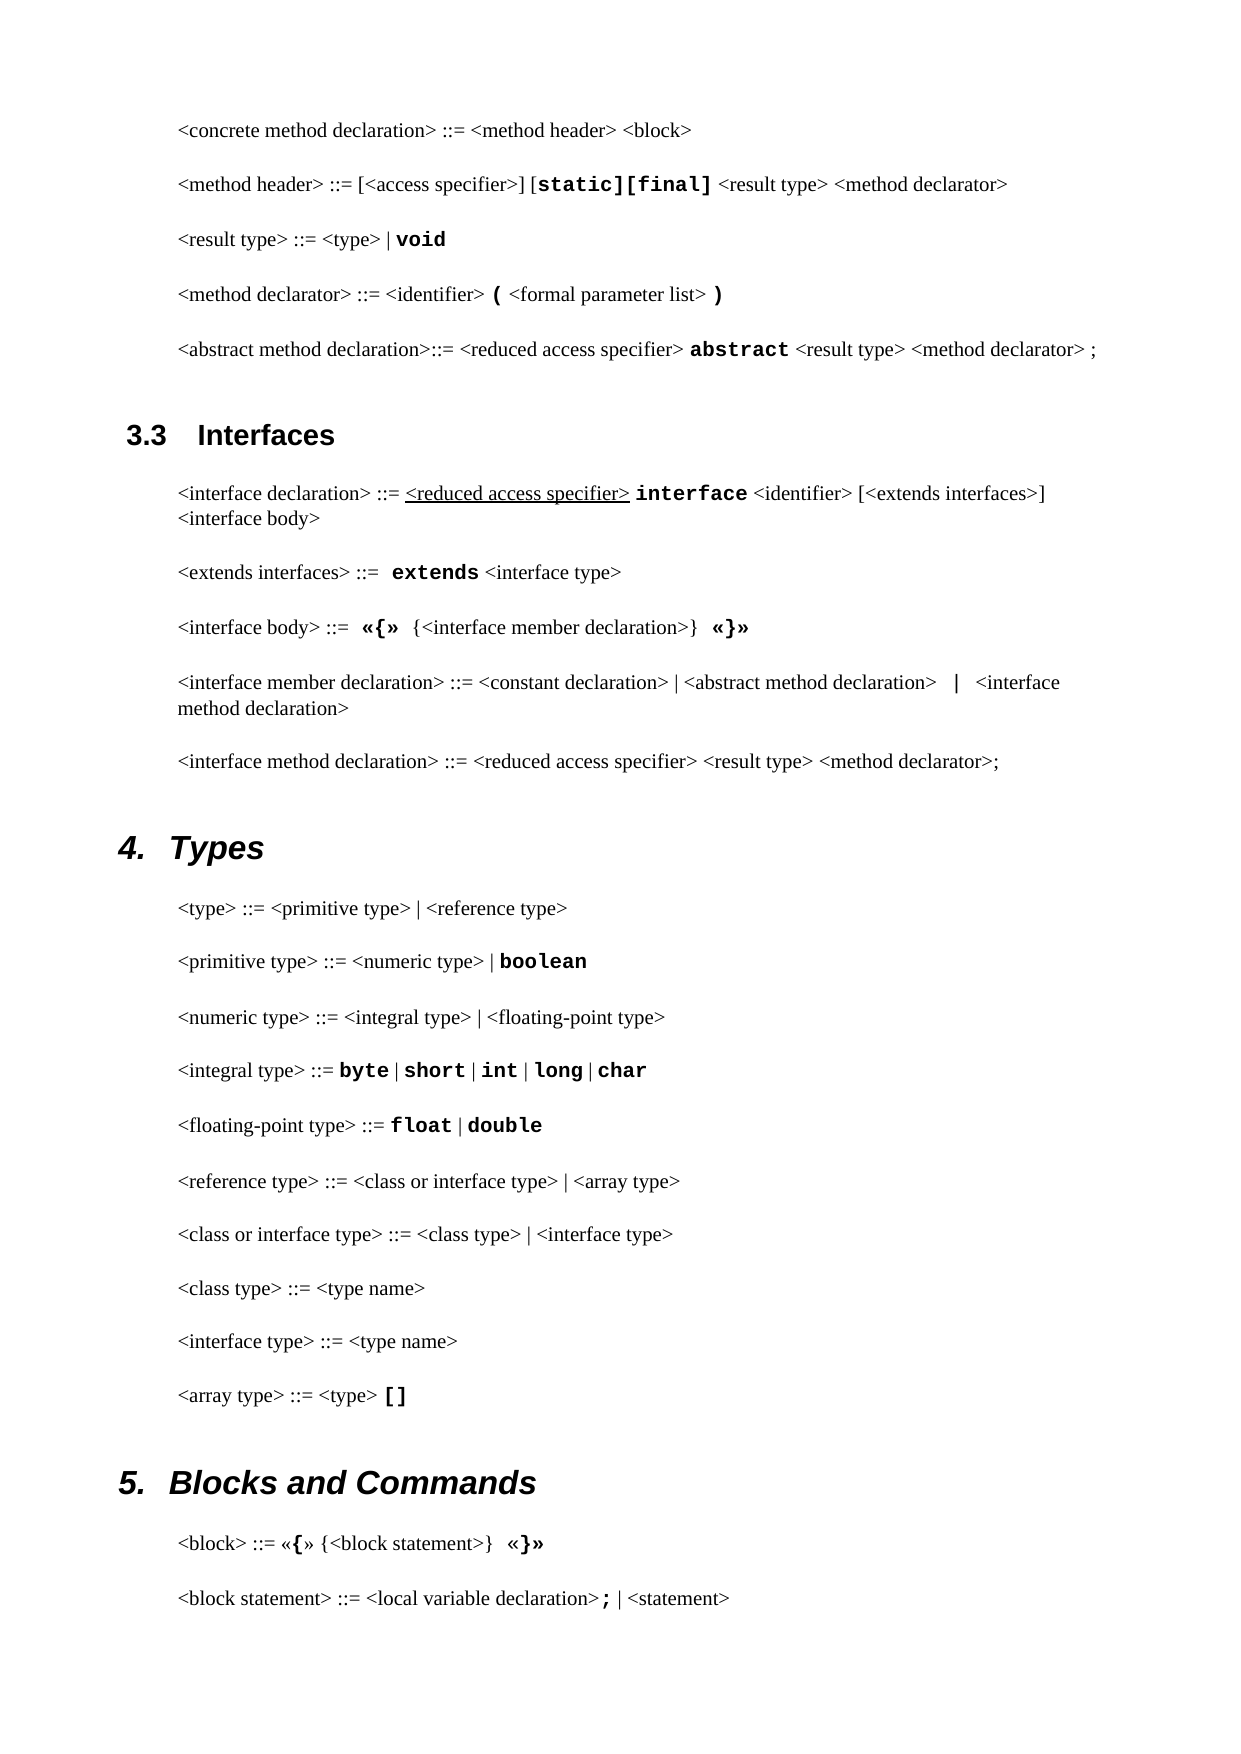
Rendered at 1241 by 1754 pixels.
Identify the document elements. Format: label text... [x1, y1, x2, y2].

subtitle Blocks and Commands [118, 1463, 1122, 1501]
list <numeric type> ::= <integral type> | <floating-point type> [177, 1005, 1122, 1029]
list <result type> ::= <type> | void [177, 227, 1122, 253]
list <class type> ::= <type name> [177, 1276, 1122, 1300]
list <type> ::= <primitive type> | <reference type> [177, 896, 1122, 920]
list <block> ::= «{» {<block statement>} «}» [177, 1531, 1122, 1557]
list <array type> ::= <type> [] [177, 1383, 1122, 1408]
list <interface member declaration> ::= <constant declaration> | <abstract method declaration> | <interface method declaration> [177, 670, 1122, 720]
list <method header> ::= [<access specifier>] [static][final] <result type> <method declarator> [177, 172, 1122, 197]
list <interface body> ::= «{» {<interface member declaration>} «}» [177, 615, 1122, 641]
subtitle Interfaces [118, 417, 1122, 451]
list <interface declaration> ::= <reduced access specifier> interface <identifier> [<extends interfaces>] <interface body> [177, 481, 1122, 530]
list <abstract method declaration>::= <reduced access specifier> abstract <result type> <method declarator> ; [177, 337, 1122, 363]
list <floating-point type> ::= float | double [177, 1113, 1122, 1139]
list <block statement> ::= <local variable declaration>; | <statement> [177, 1586, 1122, 1612]
list <integral type> ::= byte | short | int | long | char [177, 1058, 1122, 1084]
list <interface method declaration> ::= <reduced access specifier> <result type> <method declarator>; [177, 749, 1122, 773]
list <interface type> ::= <type name> [177, 1329, 1122, 1353]
list <primitive type> ::= <numeric type> | boolean [177, 949, 1122, 975]
list <reference type> ::= <class or interface type> | <array type> [177, 1169, 1122, 1193]
subtitle Types [118, 828, 1122, 866]
list <concrete method declaration> ::= <method header> <block> [177, 118, 1122, 142]
list <method declarator> ::= <identifier> ( <formal parameter list> ) [177, 282, 1122, 308]
list <class or interface type> ::= <class type> | <interface type> [177, 1222, 1122, 1246]
list <extends interfaces> ::= extends <interface type> [177, 560, 1122, 586]
